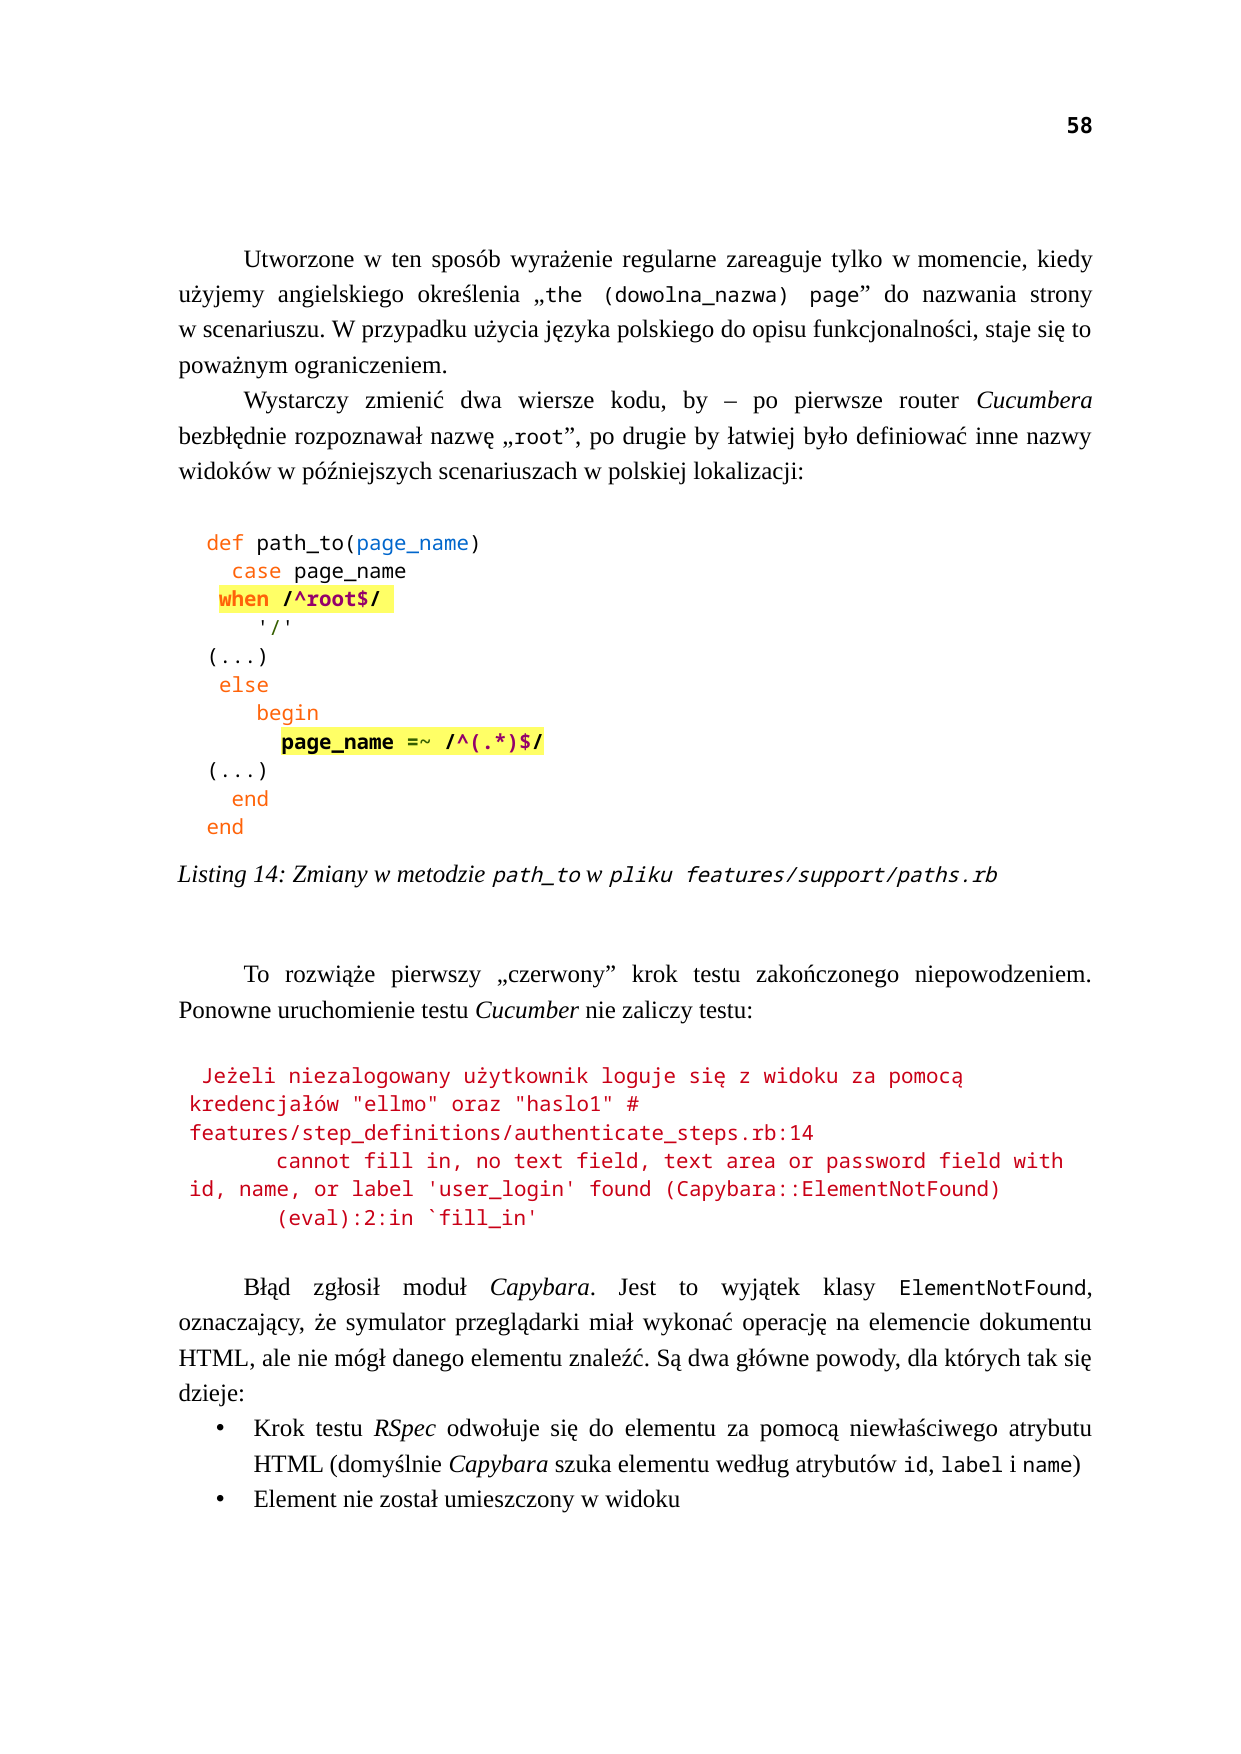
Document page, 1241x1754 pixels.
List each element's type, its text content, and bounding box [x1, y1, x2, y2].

text Błąd zgłosił moduł Capybara. Jest to wyjątek klasy ElementNotFound, oznaczający, że symulator przeglądarki miał wykonać operację na elemencie dokumentu HTML, ale nie mógł danego elementu znaleźć. Są dwa główne powody, dla których tak się dzieje: [178, 1267, 1093, 1408]
text Wystarczy zmienić dwa wiersze kodu, by – po pierwsze router Cucumbera bezbłędnie rozpoznawał nazwę „root”, po drugie by łatwiej było definiować inne nazwy widoków w późniejszych scenariuszach w polskiej lokalizacji: [178, 380, 1093, 487]
list Krok testu RSpec odwołuje się do elementu za pomocą niewłaściwego atrybutu HTML (domyślnie Capybara szuka elementu według atrybutów id, label i name) [216, 1408, 1093, 1479]
text To rozwiąże pierwszy „czerwony” krok testu zakończonego niepowodzeniem. Ponowne uruchomienie testu Cucumber nie zaliczy testu: [178, 954, 1093, 1025]
list Listing 14: Zmiany w metodzie path_to w pliku features/support/paths.rb [177, 859, 1093, 888]
table_header def path_to(page_name) case page_name when /^root$/ '/' (...) else begin page_name =~ /^(.*)$/ (...) end end [177, 522, 1093, 846]
text Utworzone w ten sposób wyrażenie regularne zareaguje tylko w momencie, kiedy użyjemy angielskiego określenia „the (dowolna_nazwa) page” do nazwania strony w scenariuszu. W przypadku użycia języka polskiego do opisu funkcjonalności, staje się to poważnym ograniczeniem. [178, 239, 1093, 380]
list Element nie został umieszczony w widoku [216, 1479, 1093, 1515]
table_header Jeżeli niezalogowany użytkownik loguje się z widoku za pomocą kredencjałów "ellmo" oraz "haslo1" # features/step_definitions/authenticate_steps.rb:14 cannot fill in, no text field, text area or password field with id, name, or label 'user_login' found (Capybara::ElementNotFound) (eval):2:in `fill_in' [177, 1061, 1093, 1231]
